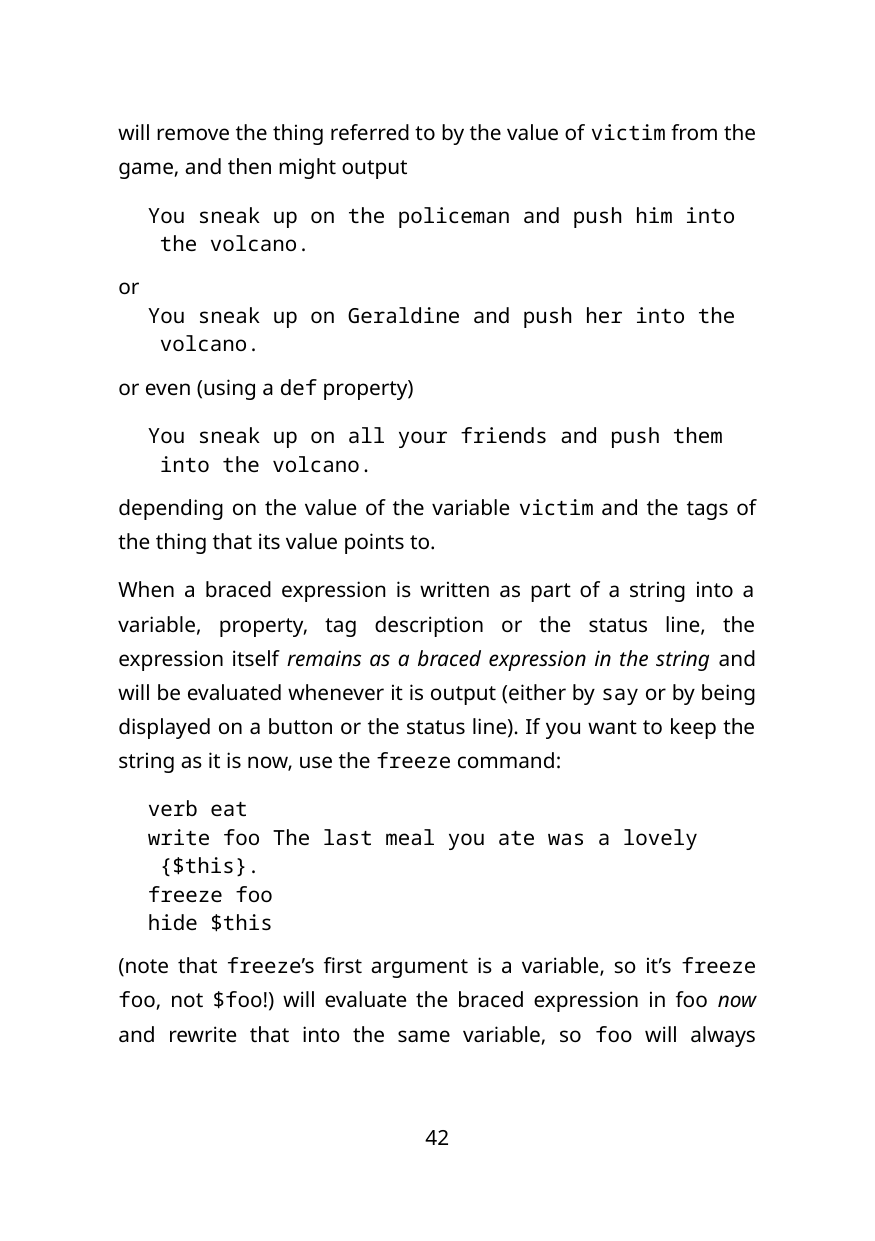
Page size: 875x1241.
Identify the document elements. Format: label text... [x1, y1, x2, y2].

text hide $this [148, 908, 756, 937]
text You sneak up on all your friends and push them into the volcano. [148, 421, 756, 478]
text write foo The last meal you ate was a lovely {$this}. [148, 823, 756, 880]
text or [118, 272, 756, 301]
text freeze foo [148, 880, 756, 908]
text (note that freeze’s first argument is a variable, so it’s freeze foo, not $foo!) will evaluate the braced expression in foo now and rewrite that into the same variable, so foo will always [118, 952, 756, 1048]
text depending on the value of the variable victim and the tags of the thing that its value points to. [118, 493, 756, 555]
text You sneak up on Geraldine and push her into the volcano. [148, 301, 756, 358]
text When a braced expression is written as part of a string into a variable, property, tag description or the status line, the expression itself remains as a braced expression in the string and will be evaluated whenever it is output (either by say or by being displayed on a button or the status line). If you want to keep the string as it is now, use the freeze command: [118, 576, 756, 774]
text will remove the thing referred to by the value of victim from the game, and then might output [118, 118, 756, 181]
text You sneak up on the policeman and push him into the volcano. [148, 201, 756, 258]
text or even (using a def property) [118, 373, 756, 401]
text verb eat [148, 794, 756, 823]
